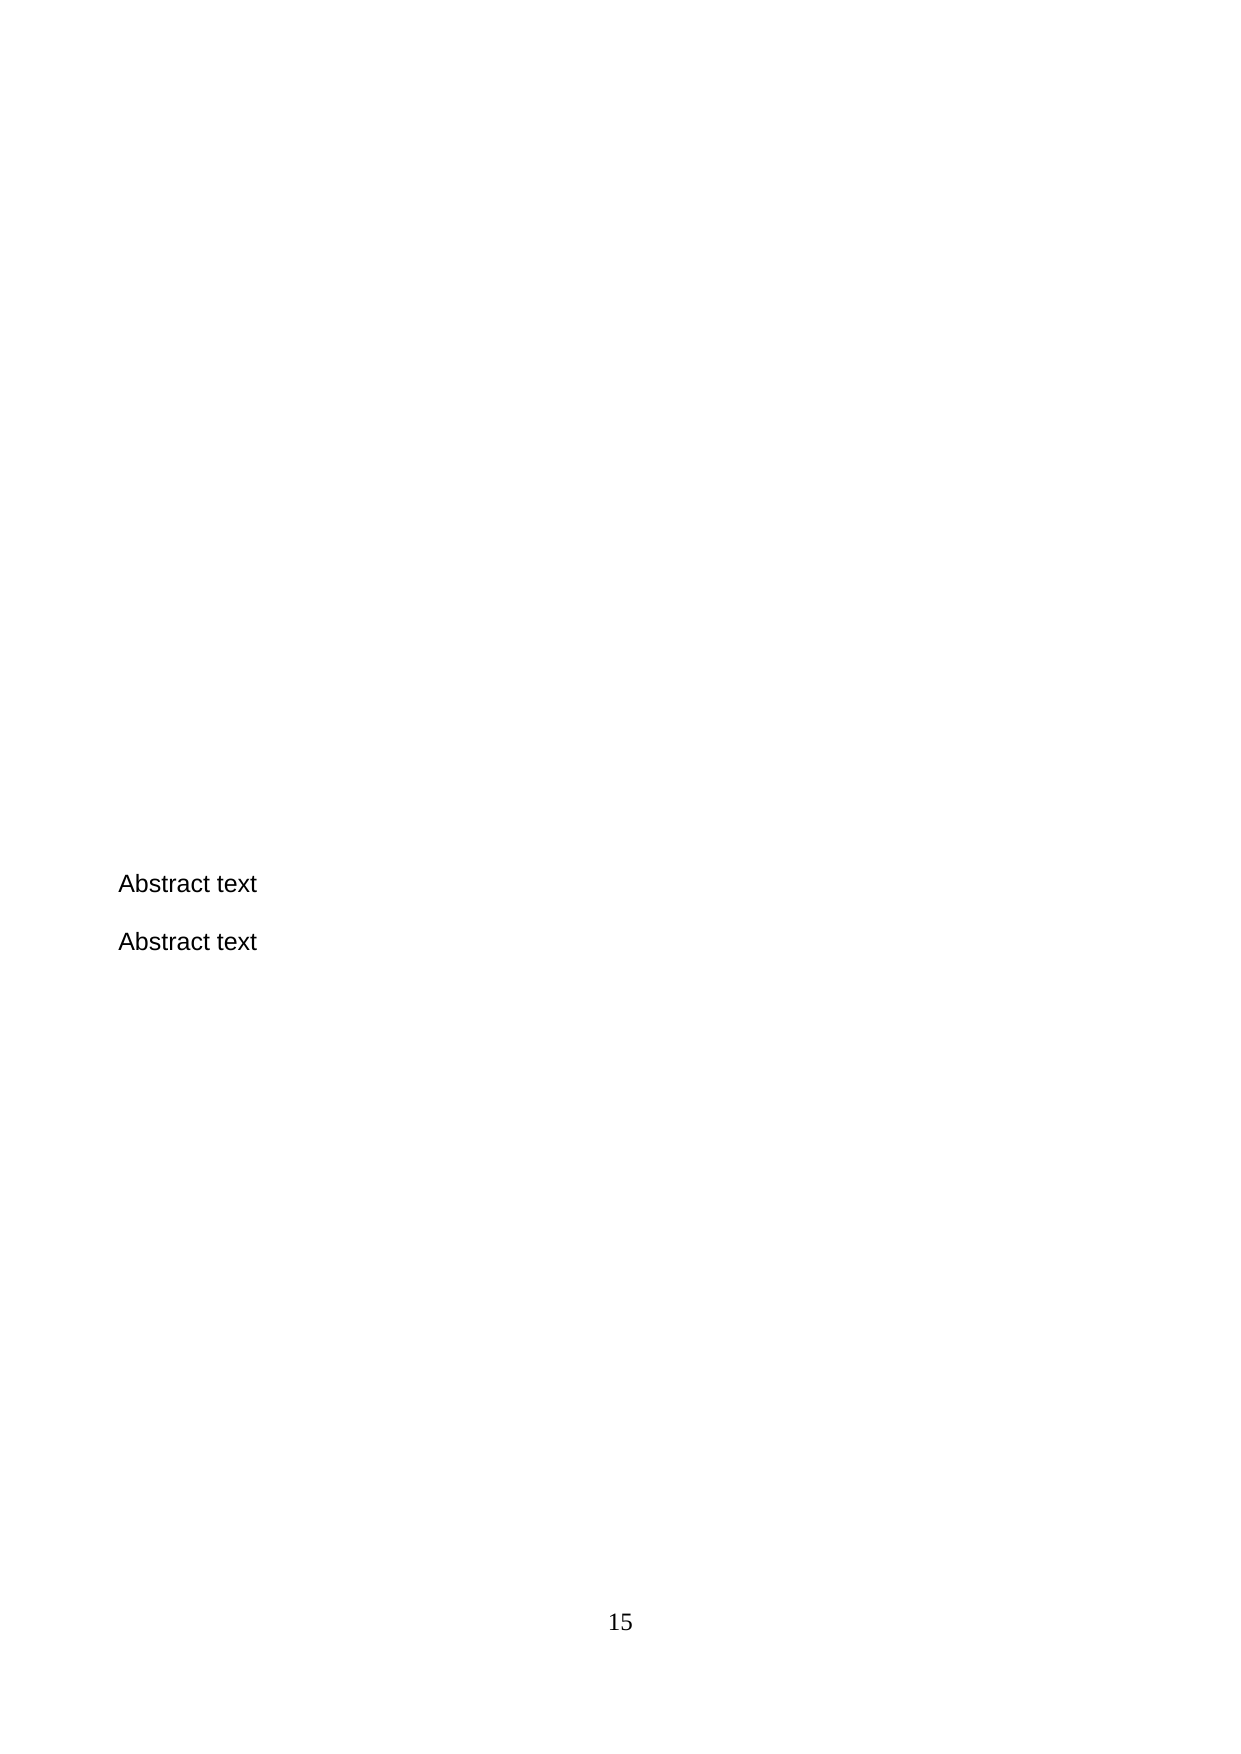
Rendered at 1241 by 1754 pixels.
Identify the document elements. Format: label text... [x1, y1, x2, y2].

text Abstract text [118, 869, 1122, 898]
text Abstract text [118, 927, 1122, 955]
